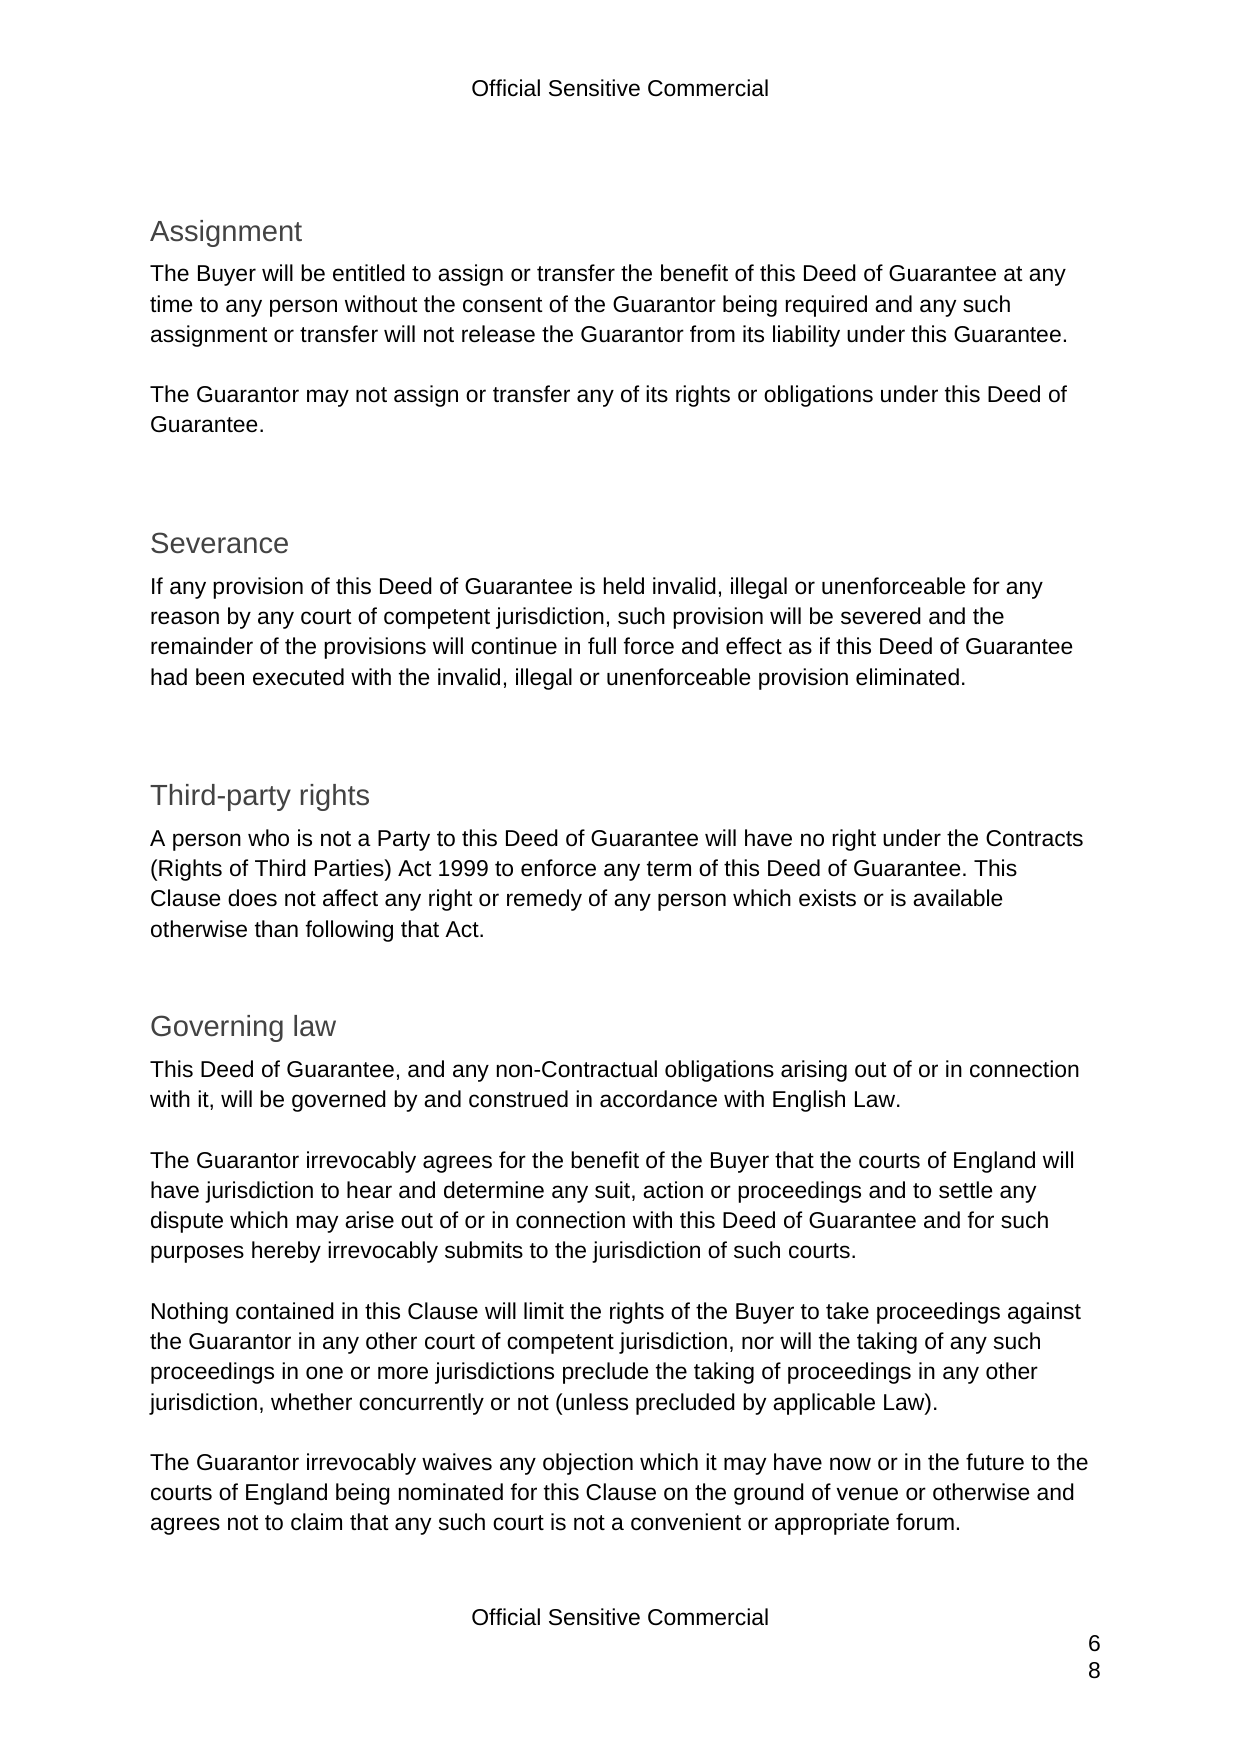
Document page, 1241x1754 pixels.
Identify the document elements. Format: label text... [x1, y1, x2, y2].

subtitle Third-party rights [150, 778, 1090, 812]
text The Guarantor may not assign or transfer any of its rights or obligations under this Deed of Guarantee. [150, 381, 1090, 438]
text This Deed of Guarantee, and any non-Contractual obligations arising out of or in connection with it, will be governed by and construed in accordance with English Law. [150, 1056, 1090, 1113]
text The Buyer will be entitled to assign or transfer the benefit of this Deed of Guarantee at any time to any person without the consent of the Guarantor being required and any such assignment or transfer will not release the Guarantor from its liability under this Guarantee. [150, 260, 1090, 347]
subtitle Assignment [150, 213, 1090, 247]
text The Guarantor irrevocably agrees for the benefit of the Buyer that the courts of England will have jurisdiction to hear and determine any suit, action or proceedings and to settle any dispute which may arise out of or in connection with this Deed of Guarantee and for such purposes hereby irrevocably submits to the jurisdiction of such courts. [150, 1147, 1090, 1264]
subtitle Severance [150, 526, 1090, 559]
text A person who is not a Party to this Deed of Guarantee will have no right under the Contracts (Rights of Third Parties) Act 1999 to enforce any term of this Deed of Guarantee. This Clause does not affect any right or remedy of any person which exists or is available otherwise than following that Act. [150, 825, 1090, 942]
text The Guarantor irrevocably waives any objection which it may have now or in the future to the courts of England being nominated for this Clause on the ground of venue or otherwise and agrees not to claim that any such court is not a convenient or appropriate forum. [150, 1449, 1090, 1536]
text If any provision of this Deed of Guarantee is held invalid, illegal or unenforceable for any reason by any court of competent jurisdiction, such provision will be severed and the remainder of the provisions will continue in full force and effect as if this Deed of Guarantee had been executed with the invalid, illegal or unenforceable provision eliminated. [150, 573, 1090, 690]
subtitle Governing law [150, 1009, 1090, 1043]
text Nothing contained in this Clause will limit the rights of the Buyer to take proceedings against the Guarantor in any other court of competent jurisdiction, nor will the taking of any such proceedings in one or more jurisdictions preclude the taking of proceedings in any other jurisdiction, whether concurrently or not (unless precluded by applicable Law). [150, 1298, 1090, 1415]
